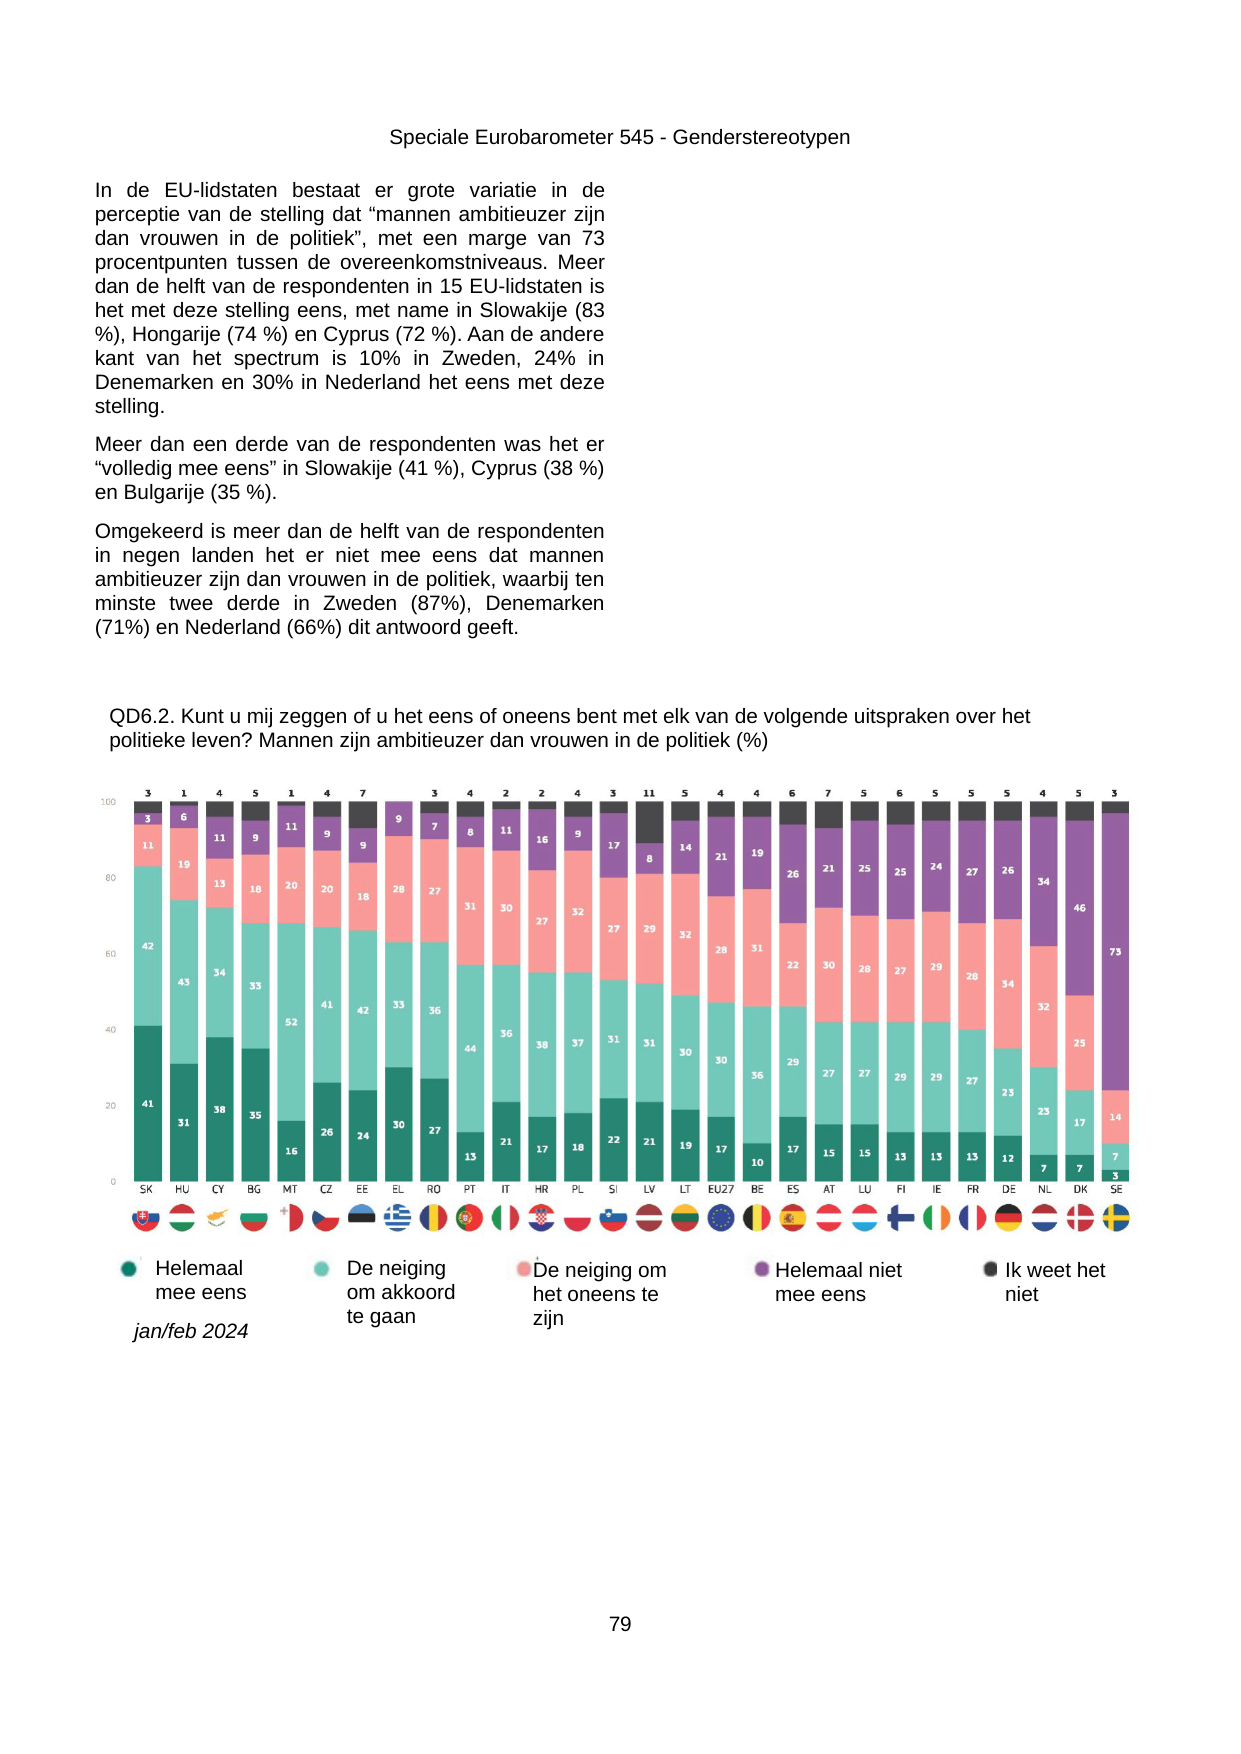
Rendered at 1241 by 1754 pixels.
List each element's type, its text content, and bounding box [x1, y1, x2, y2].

picture [110, 1250, 997, 1281]
picture [95, 786, 1139, 1236]
text Meer dan een derde van de respondenten was het er “volledig mee eens” in Slowakije (41 %), Cyprus (38 %) en Bulgarije (35 %). [94, 432, 605, 504]
text In de EU-lidstaten bestaat er grote variatie in de perceptie van de stelling dat “mannen ambitieuzer zijn dan vrouwen in de politiek”, met een marge van 73 procentpunten tussen de overeenkomstniveaus. Meer dan de helft van de respondenten in 15 EU-lidstaten is het met deze stelling eens, met name in Slowakije (83 %), Hongarije (74 %) en Cyprus (72 %). Aan de andere kant van het spectrum is 10% in Zweden, 24% in Denemarken en 30% in Nederland het eens met deze stelling. [94, 178, 605, 418]
text Omgekeerd is meer dan de helft van de respondenten in negen landen het er niet mee eens dat mannen ambitieuzer zijn dan vrouwen in de politiek, waarbij ten minste twee derde in Zweden (87%), Denemarken (71%) en Nederland (66%) dit antwoord geeft. [94, 519, 605, 638]
